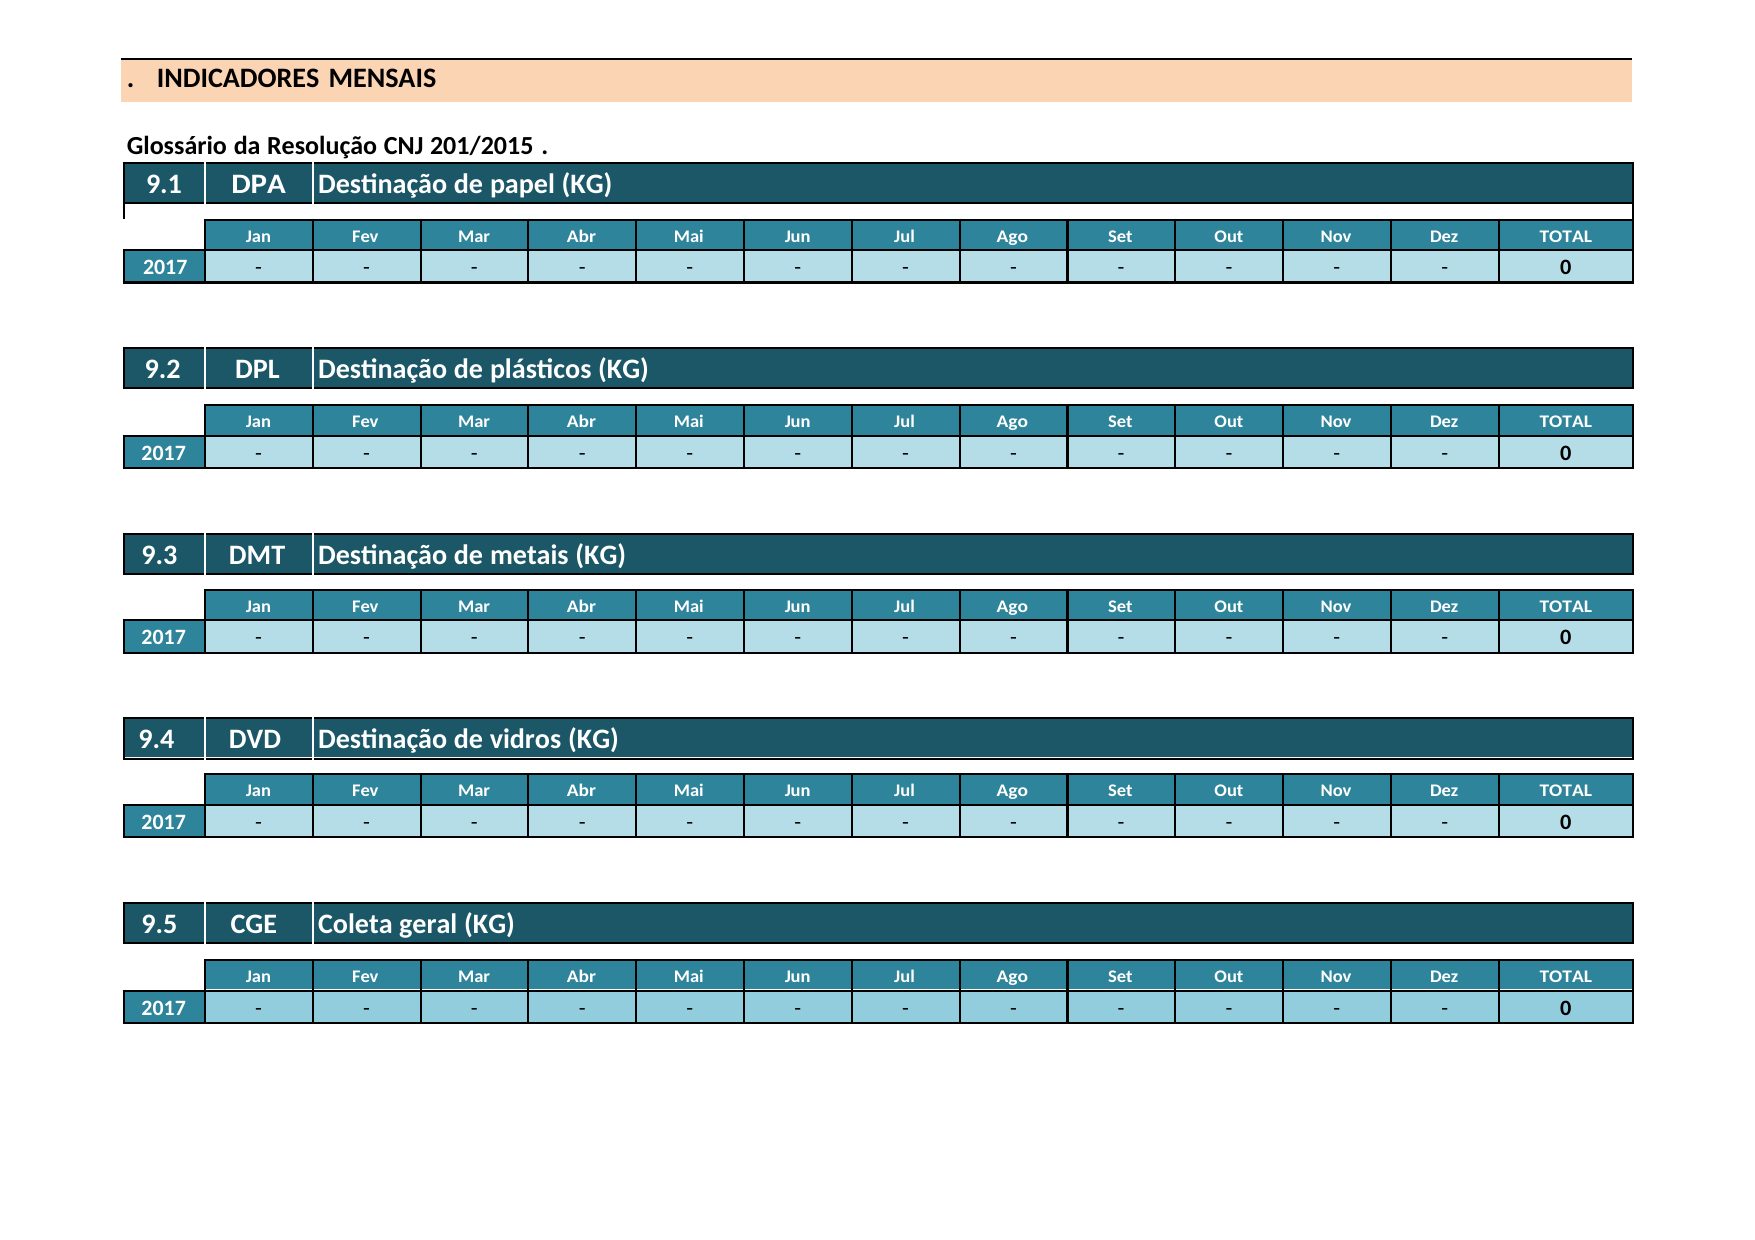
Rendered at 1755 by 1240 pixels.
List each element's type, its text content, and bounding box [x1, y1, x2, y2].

table_cell 2017 [125, 806, 204, 836]
table_cell - [314, 806, 420, 836]
table_cell - [1392, 251, 1498, 281]
table_header Mar [422, 406, 527, 435]
table_cell Jul [853, 221, 959, 249]
table_cell - [529, 251, 635, 281]
table_header Fev [314, 775, 420, 804]
table_cell - [637, 621, 743, 652]
table_cell - [422, 806, 527, 836]
table_cell - [853, 992, 959, 1022]
table_cell - [1069, 251, 1174, 281]
table_header TOTAL [1500, 961, 1632, 989]
table_cell - [206, 251, 312, 281]
table_cell - [422, 251, 527, 281]
table_header Jan [206, 406, 312, 435]
table_header Out [1176, 591, 1282, 619]
table_cell - [853, 251, 959, 281]
table_header Jan [206, 961, 312, 989]
table_header Jun [745, 406, 851, 435]
table_cell [125, 204, 1632, 218]
table_cell - [1284, 437, 1390, 467]
table_header Jul [853, 406, 959, 435]
table_header Fev [314, 961, 420, 989]
table_cell - [1284, 621, 1390, 652]
table_cell 2017 [125, 621, 204, 652]
table_cell - [1069, 621, 1174, 652]
table_cell - [961, 806, 1066, 836]
table_header Set [1069, 406, 1174, 435]
table_header Set [1069, 961, 1174, 989]
table_header CGE [206, 904, 312, 942]
table_header Destinação de vidros (KG) [314, 719, 1632, 757]
table_header Jan [206, 591, 312, 619]
table_cell - [1069, 806, 1174, 836]
table_header Nov [1284, 961, 1390, 989]
table_cell - [1284, 992, 1390, 1022]
table_header 9.5 [125, 904, 204, 942]
table_cell - [637, 437, 743, 467]
table_cell - [1392, 992, 1498, 1022]
table_header Out [1176, 406, 1282, 435]
table_cell Nov [1284, 221, 1390, 249]
table_cell - [529, 621, 635, 652]
table_cell - [314, 621, 420, 652]
table_cell Fev [314, 221, 420, 249]
table_cell - [314, 992, 420, 1022]
table_header DMT [206, 535, 312, 573]
table_cell - [961, 437, 1066, 467]
table_cell - [961, 992, 1066, 1022]
table_cell [124, 219, 204, 249]
table_header Nov [1284, 406, 1390, 435]
table_header [124, 773, 204, 804]
table_header Nov [1284, 775, 1390, 804]
table_header DPL [206, 349, 312, 387]
table_header Destinação de papel (KG) [314, 164, 1632, 202]
table_cell - [637, 251, 743, 281]
table_cell - [314, 437, 420, 467]
table_cell Dez [1392, 221, 1498, 249]
table_cell - [745, 621, 851, 652]
table_header Nov [1284, 591, 1390, 619]
table_cell - [1069, 992, 1174, 1022]
table_cell Jan [206, 221, 312, 249]
table_cell - [637, 806, 743, 836]
table_cell Out [1176, 221, 1282, 249]
table_header Ago [961, 961, 1066, 989]
table_cell - [529, 992, 635, 1022]
table_header Jun [745, 775, 851, 804]
table_cell Mai [637, 221, 743, 249]
table_cell - [961, 621, 1066, 652]
table_cell - [422, 437, 527, 467]
table_cell 0 [1500, 437, 1632, 467]
table_header Mar [422, 961, 527, 989]
table_header 9.4 [125, 719, 204, 757]
table_cell - [1176, 621, 1282, 652]
table_header TOTAL [1500, 775, 1632, 804]
table_header Mai [637, 591, 743, 619]
table_header [124, 404, 204, 435]
table_cell - [745, 992, 851, 1022]
table_cell 2017 [125, 992, 204, 1022]
table_header Ago [961, 775, 1066, 804]
table_header Out [1176, 961, 1282, 989]
table_header Set [1069, 775, 1174, 804]
table_header Jul [853, 775, 959, 804]
table_header 9.3 [125, 535, 204, 573]
table_header Ago [961, 406, 1066, 435]
table_header TOTAL [1500, 406, 1632, 435]
table_header Mai [637, 961, 743, 989]
table_cell - [529, 437, 635, 467]
table_cell - [1392, 806, 1498, 836]
table_cell - [745, 806, 851, 836]
table_cell - [961, 251, 1066, 281]
table_cell 0 [1500, 806, 1632, 836]
table_header Destinação de plásticos (KG) [314, 349, 1632, 387]
table_cell - [853, 437, 959, 467]
table_cell - [637, 992, 743, 1022]
table_header Jun [745, 961, 851, 989]
table_header Coleta geral (KG) [314, 904, 1632, 942]
table_cell 0 [1500, 992, 1632, 1022]
table_cell - [422, 621, 527, 652]
table_header Mai [637, 406, 743, 435]
table_cell Abr [529, 221, 635, 249]
table_cell - [1069, 437, 1174, 467]
table_cell 0 [1500, 621, 1632, 652]
table_cell - [206, 621, 312, 652]
table_header Out [1176, 775, 1282, 804]
table_cell Set [1069, 221, 1174, 249]
table_header Mai [637, 775, 743, 804]
table_header Dez [1392, 591, 1498, 619]
table_cell - [853, 806, 959, 836]
table_cell 2017 [125, 437, 204, 467]
table_cell - [1176, 437, 1282, 467]
table_header Fev [314, 406, 420, 435]
table_header Mar [422, 591, 527, 619]
table_header Jul [853, 591, 959, 619]
table_cell - [1284, 806, 1390, 836]
table_header Abr [529, 591, 635, 619]
table_header Dez [1392, 406, 1498, 435]
table_header Dez [1392, 961, 1498, 989]
table_header Fev [314, 591, 420, 619]
table_cell - [1392, 437, 1498, 467]
table_header 9.1 [125, 164, 204, 202]
table_cell - [1176, 992, 1282, 1022]
table_cell - [1176, 806, 1282, 836]
table_cell - [745, 437, 851, 467]
table_header Dez [1392, 775, 1498, 804]
table_cell - [1284, 251, 1390, 281]
table_cell - [1392, 621, 1498, 652]
table_cell - [1176, 251, 1282, 281]
table_cell - [314, 251, 420, 281]
table_header Abr [529, 961, 635, 989]
table_header Jun [745, 591, 851, 619]
table_header Set [1069, 591, 1174, 619]
table_cell 2017 [125, 251, 204, 281]
table_header TOTAL [1500, 591, 1632, 619]
table_cell - [206, 806, 312, 836]
table_cell 0 [1500, 251, 1632, 281]
table_cell Mar [422, 221, 527, 249]
table_cell - [745, 251, 851, 281]
table_header [124, 959, 204, 989]
table_cell - [206, 992, 312, 1022]
table_header Ago [961, 591, 1066, 619]
table_cell Ago [961, 221, 1066, 249]
table_cell - [529, 806, 635, 836]
table_cell Jun [745, 221, 851, 249]
table_header Jul [853, 961, 959, 989]
table_cell - [853, 621, 959, 652]
table_header DVD [206, 719, 312, 757]
table_cell - [422, 992, 527, 1022]
table_cell TOTAL [1500, 221, 1632, 249]
table_header Abr [529, 406, 635, 435]
table_header Jan [206, 775, 312, 804]
table_header Abr [529, 775, 635, 804]
table_header 9.2 [125, 349, 204, 387]
table_header Destinação de metais (KG) [314, 535, 1632, 573]
table_header DPA [206, 164, 312, 202]
table_cell - [206, 437, 312, 467]
table_header [124, 589, 204, 619]
table_header Mar [422, 775, 527, 804]
